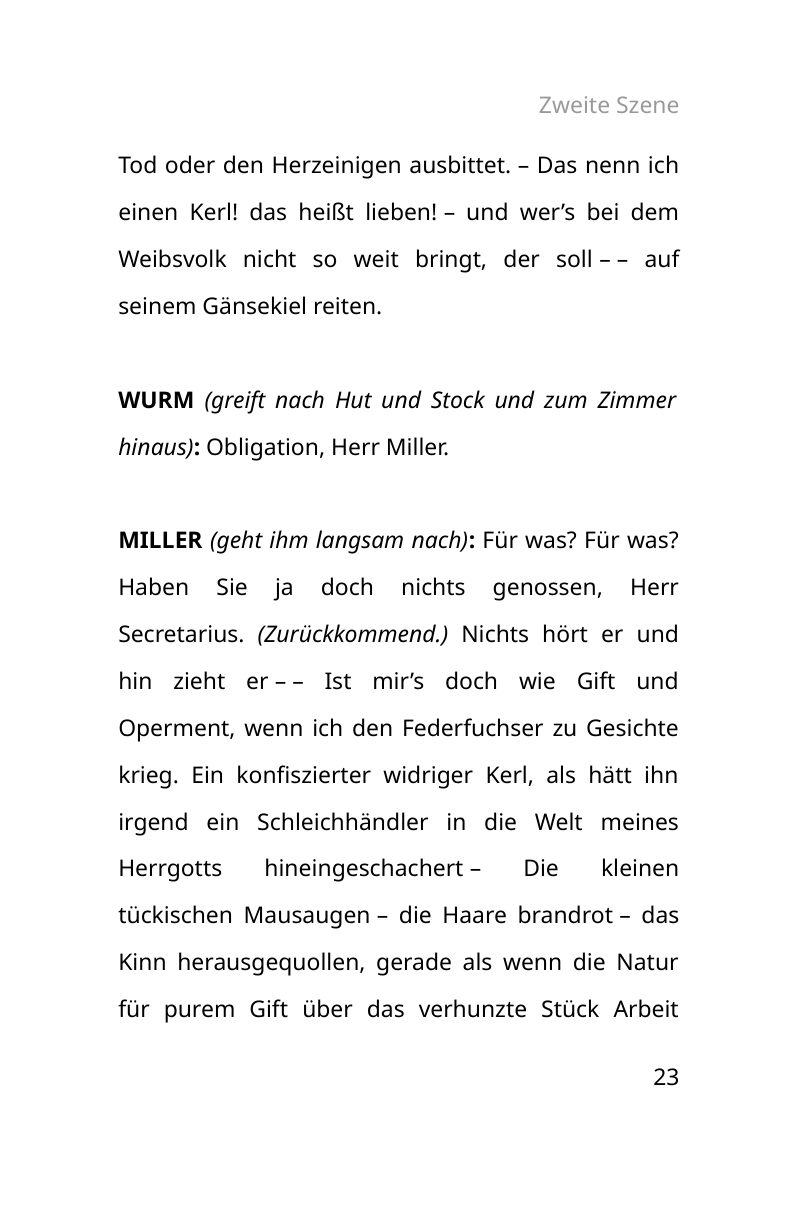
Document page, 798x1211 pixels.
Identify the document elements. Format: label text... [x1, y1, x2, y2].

text WURM (greift nach Hut und Stock und zum Zimmer hinaus): Obligation, Herr Miller. [118, 348, 679, 462]
text Tod oder den Herzeinigen ausbittet. – Das nenn ich einen Kerl! das heißt lieben! – und wer’s bei dem Weibsvolk nicht so weit bringt, der soll – – auf seinem Gänsekiel reiten. [118, 149, 679, 321]
text MILLER (geht ihm langsam nach): Für was? Für was? Haben Sie ja doch nichts genossen, Herr Secretarius. (Zurückkommend.) Nichts hört er und hin zieht er – – Ist mir’s doch wie Gift und Operment, wenn ich den Federfuchser zu Gesichte krieg. Ein konfiszierter widriger Kerl, als hätt ihn irgend ein Schleichhändler in die Welt meines Herrgotts hineingeschachert – Die kleinen tückischen Mausaugen – die Haare brandrot – das Kinn herausgequollen, gerade als wenn die Natur für purem Gift über das verhunzte Stück Arbeit [118, 489, 679, 1024]
